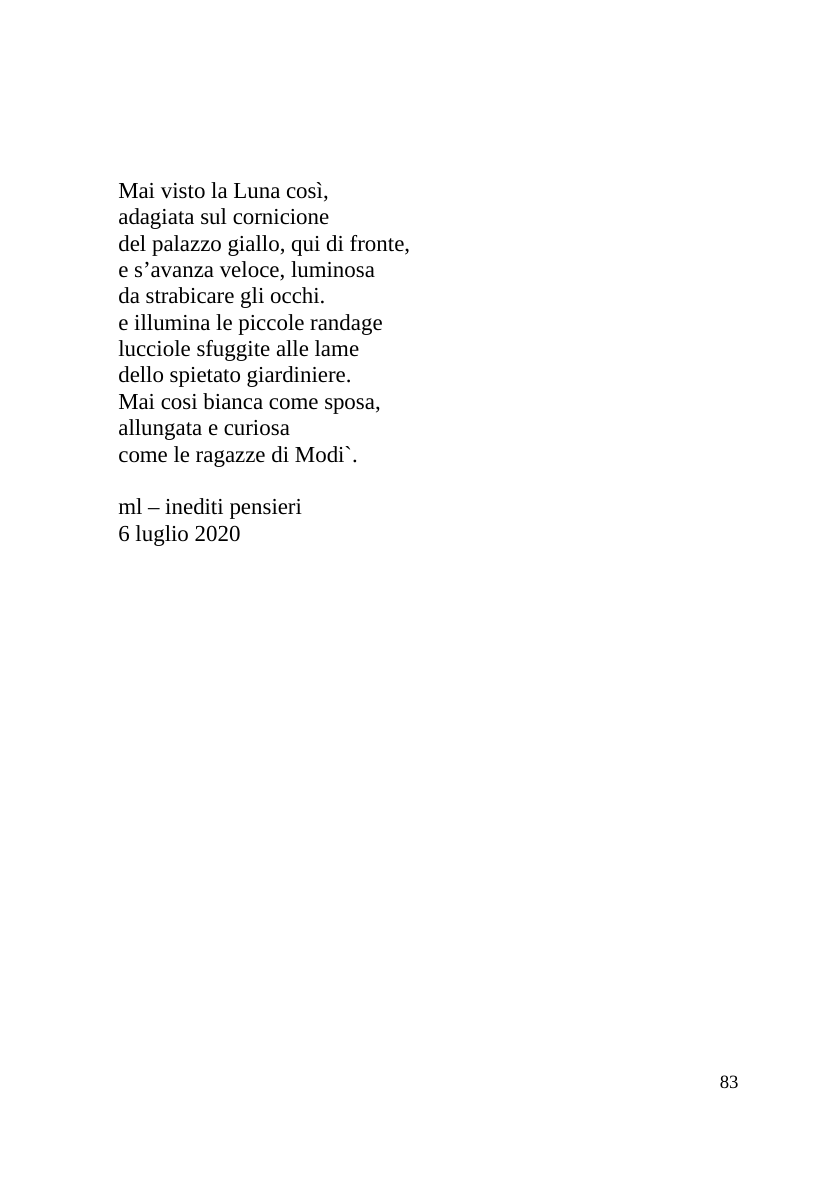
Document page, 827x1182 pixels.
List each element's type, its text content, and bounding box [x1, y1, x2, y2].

text allungata e curiosa [118, 414, 738, 441]
text adagiata sul cornicione [118, 203, 738, 230]
text dello spietato giardiniere. [118, 362, 738, 388]
text come le ragazze di Modi`. [118, 441, 738, 467]
text e illumina le piccole randage [118, 309, 738, 335]
text e s’avanza veloce, luminosa [118, 256, 738, 282]
text del palazzo giallo, qui di fronte, [118, 230, 738, 256]
text Mai cosi bianca come sposa, [118, 388, 738, 414]
text Mai visto la Luna così, [118, 177, 738, 203]
text da strabicare gli occhi. [118, 282, 738, 309]
text ml – inediti pensieri [118, 493, 738, 520]
text lucciole sfuggite alle lame [118, 335, 738, 362]
text 6 luglio 2020 [118, 520, 738, 546]
